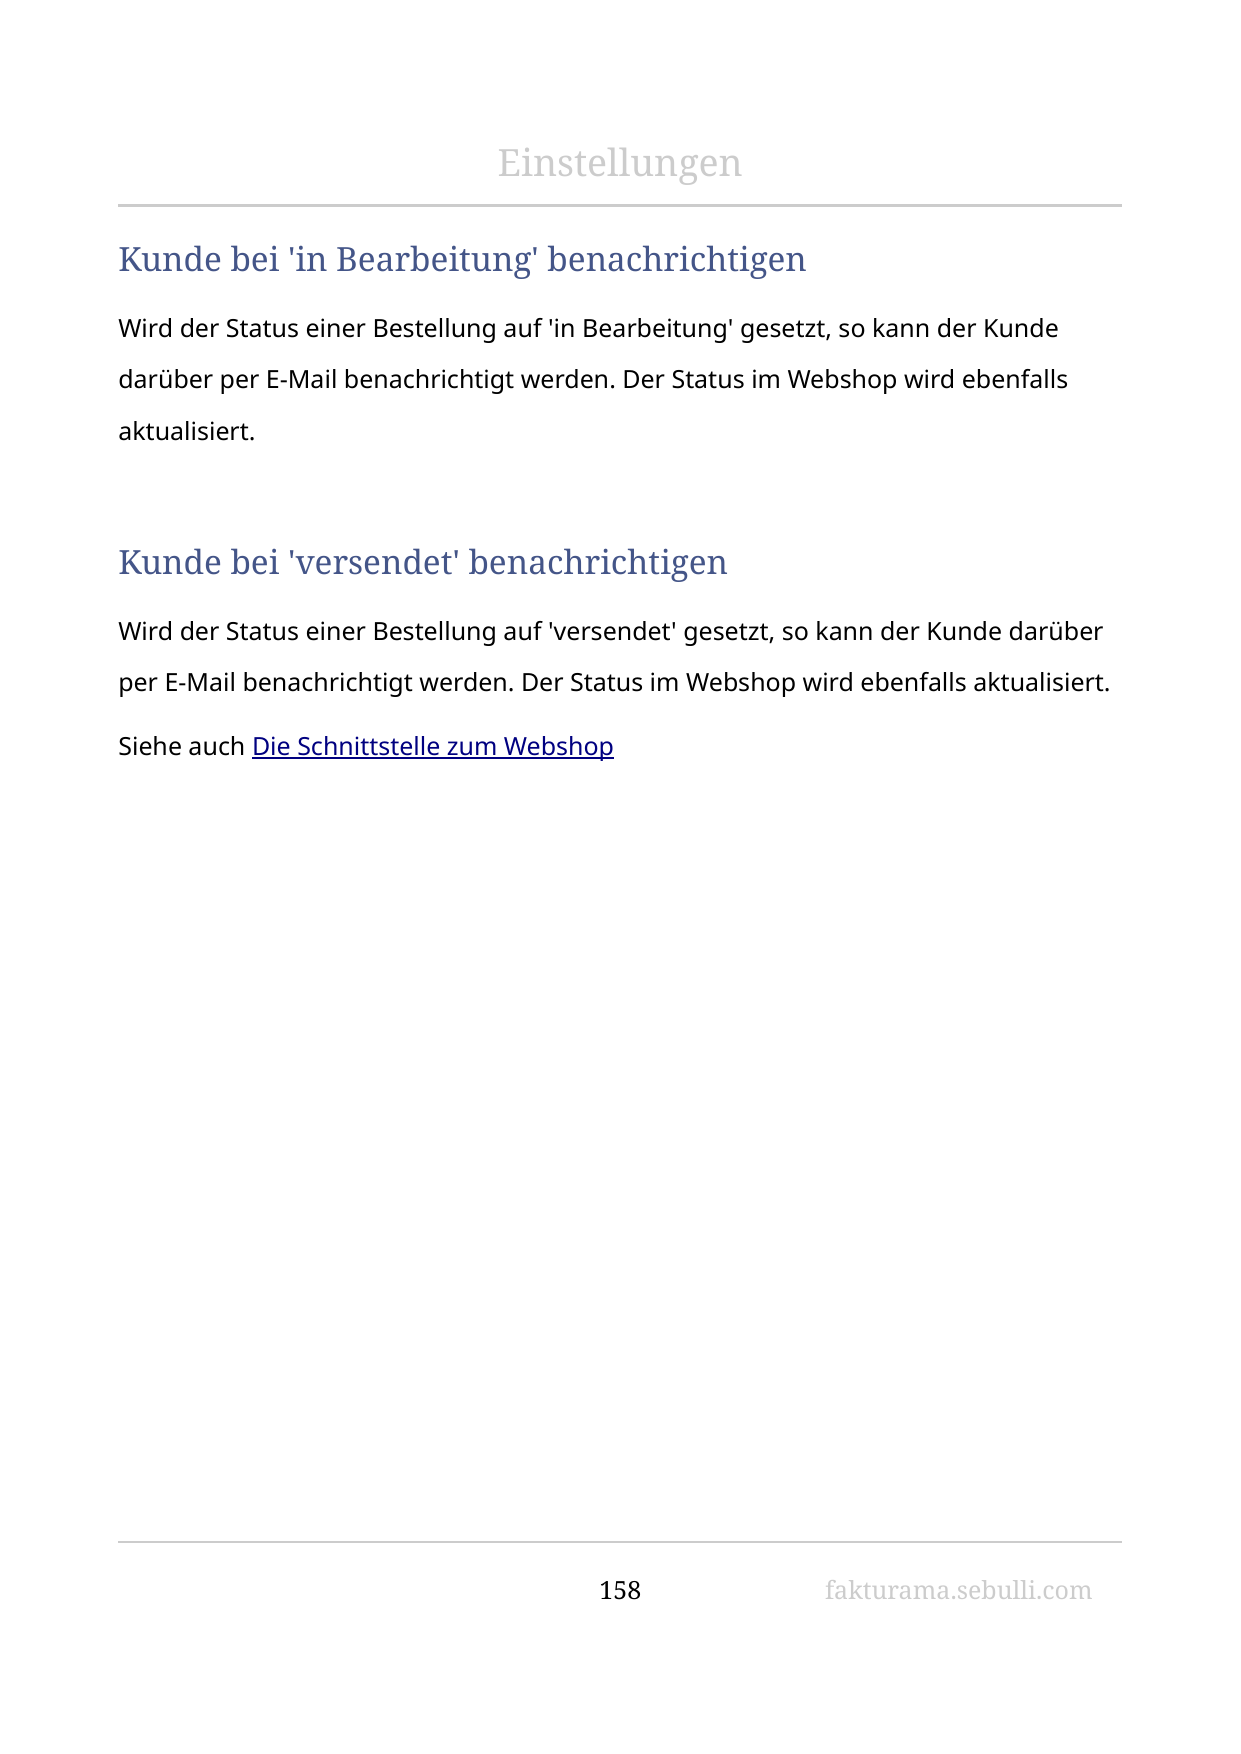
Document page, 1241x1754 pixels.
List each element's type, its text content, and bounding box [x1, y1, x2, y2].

subtitle Kunde bei 'in Bearbeitung' benachrichtigen [118, 236, 1122, 282]
subtitle Kunde bei 'versendet' benachrichtigen [118, 539, 1122, 584]
text Siehe auch Die Schnittstelle zum Webshop [118, 729, 1122, 763]
text Wird der Status einer Bestellung auf 'in Bearbeitung' gesetzt, so kann der Kunde darüber per E-Mail benachrichtigt werden. Der Status im Webshop wird ebenfalls aktualisiert. [118, 311, 1122, 447]
text Wird der Status einer Bestellung auf 'versendet' gesetzt, so kann der Kunde darüber per E-Mail benachrichtigt werden. Der Status im Webshop wird ebenfalls aktualisiert. [118, 614, 1122, 699]
